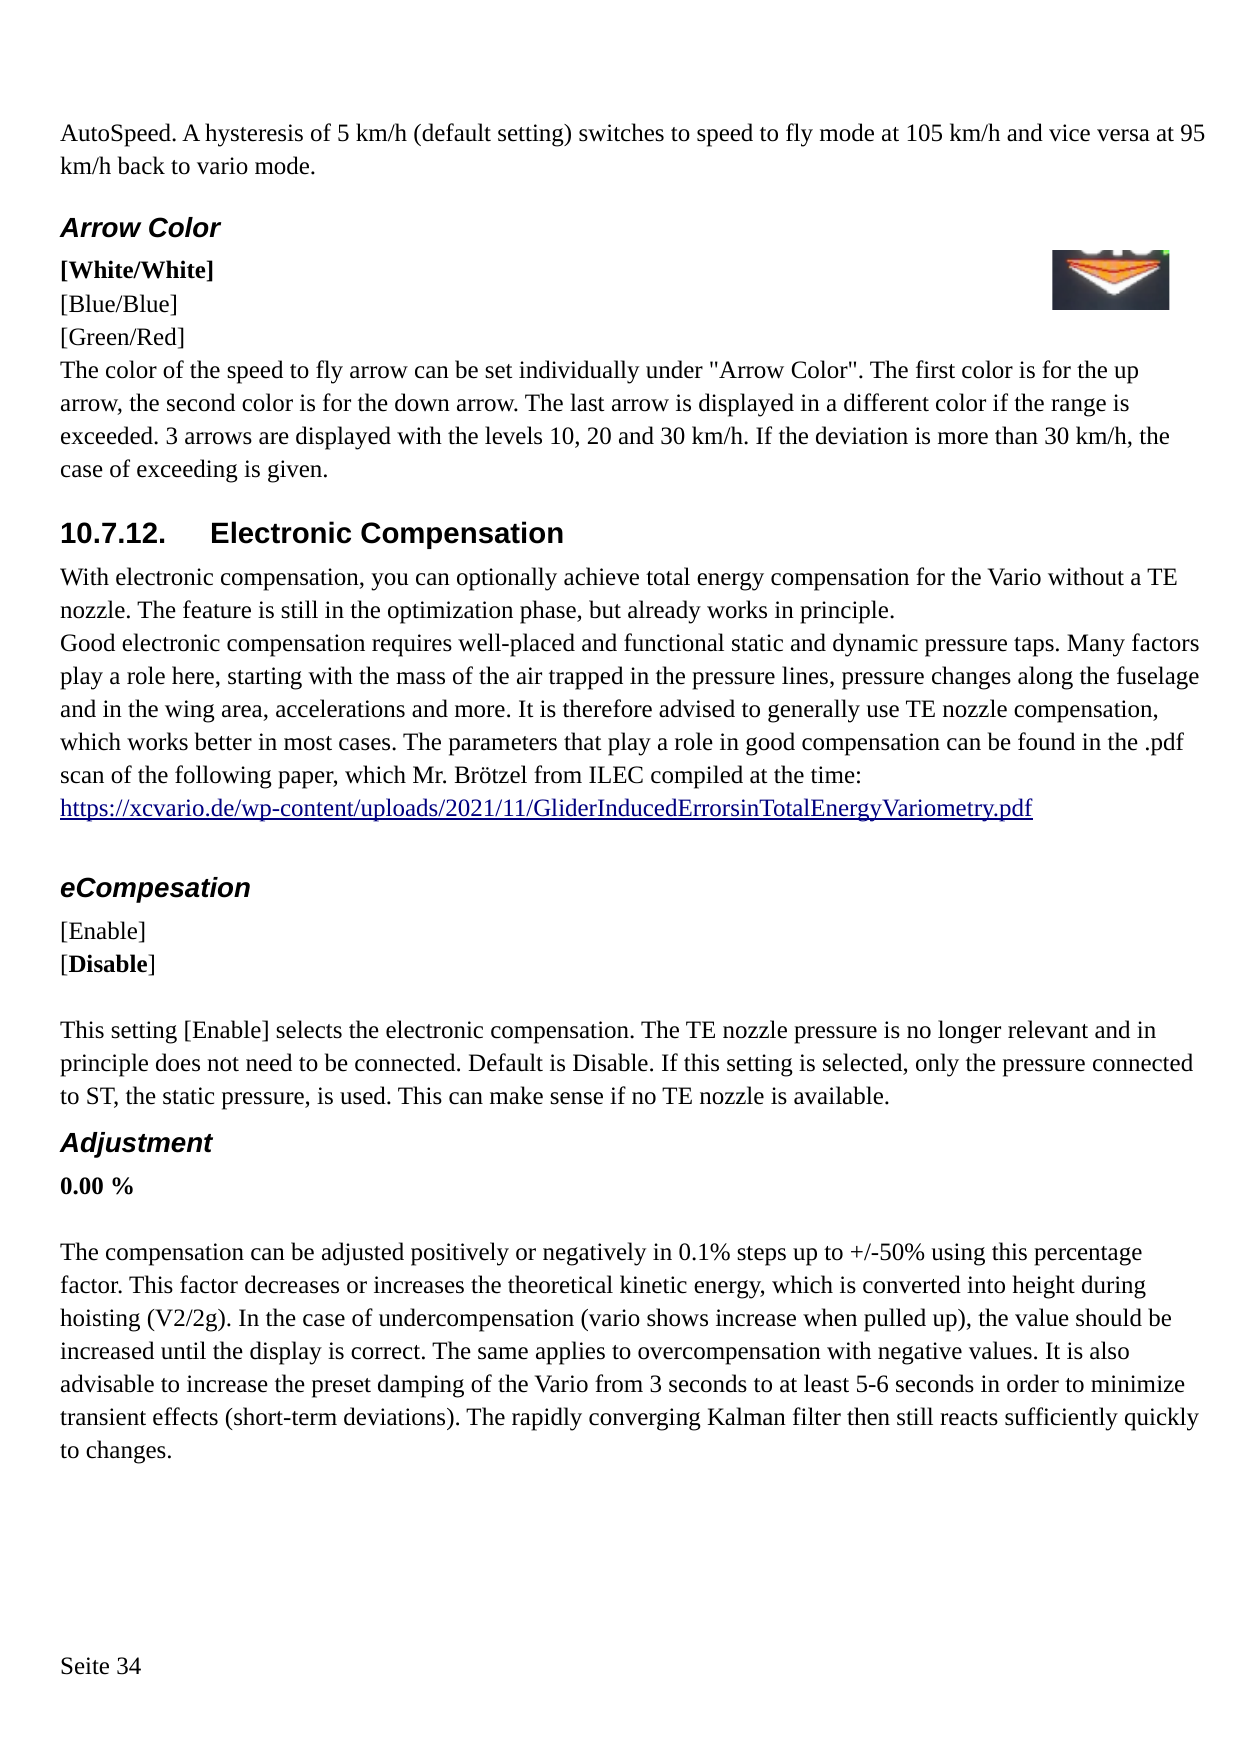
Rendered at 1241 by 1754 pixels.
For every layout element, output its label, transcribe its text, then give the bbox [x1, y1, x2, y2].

text https://xcvario.de/wp-content/uploads/2021/11/GliderInducedErrorsinTotalEnergyVariometry.pdf [60, 793, 1207, 822]
picture [1052, 250, 1170, 310]
text [Disable] [60, 949, 1207, 978]
text The color of the speed to fly arrow can be set individually under "Arrow Color". The first color is for the up arrow, the second color is for the down arrow. The last arrow is displayed in a different color if the range is exceeded. 3 arrows are displayed with the levels 10, 20 and 30 km/h. If the deviation is more than 30 km/h, the case of exceeding is given. [60, 355, 1207, 482]
subtitle Arrow Color [60, 211, 1207, 243]
subtitle Electronic Compensation [60, 516, 1207, 550]
text The compensation can be adjusted positively or negatively in 0.1% steps up to +/-50% using this percentage factor. This factor decreases or increases the theoretical kinetic energy, which is converted into height during hoisting (V2/2g). In the case of undercompensation (vario shows increase when pulled up), the value should be increased until the display is correct. The same applies to overcompensation with negative values. It is also advisable to increase the preset damping of the Vario from 3 seconds to at least 5-6 seconds in order to minimize transient effects (short-term deviations). The rapidly converging Kalman filter then still reacts sufficiently quickly to changes. [60, 1237, 1207, 1464]
subtitle Adjustment [60, 1127, 1207, 1159]
text [Enable] [60, 916, 1207, 945]
text [White/White] [60, 256, 1052, 284]
text AutoSpeed. A hysteresis of 5 km/h (default setting) switches to speed to fly mode at 105 km/h and vice versa at 95 km/h back to vario mode. [60, 118, 1207, 180]
text [Blue/Blue] [60, 289, 1207, 317]
text 0.00 % [60, 1171, 1207, 1200]
text [1170, 256, 1207, 284]
text With electronic compensation, you can optionally achieve total energy compensation for the Vario without a TE nozzle. The feature is still in the optimization phase, but already works in principle. Good electronic compensation requires well-placed and functional static and dynamic pressure taps. Many factors play a role here, starting with the mass of the air trapped in the pressure lines, pressure changes along the fuselage and in the wing area, accelerations and more. It is therefore advised to generally use TE nozzle compensation, which works better in most cases. The parameters that play a role in good compensation can be found in the .pdf scan of the following paper, which Mr. Brötzel from ILEC compiled at the time: [60, 562, 1207, 789]
text This setting [Enable] selects the electronic compensation. The TE nozzle pressure is no longer relevant and in principle does not need to be connected. Default is Disable. If this setting is selected, only the pressure connected to ST, the static pressure, is used. This can make sense if no TE nozzle is available. [60, 1015, 1207, 1110]
text [Green/Red] [60, 322, 1207, 350]
subtitle eCompesation [60, 872, 1207, 904]
